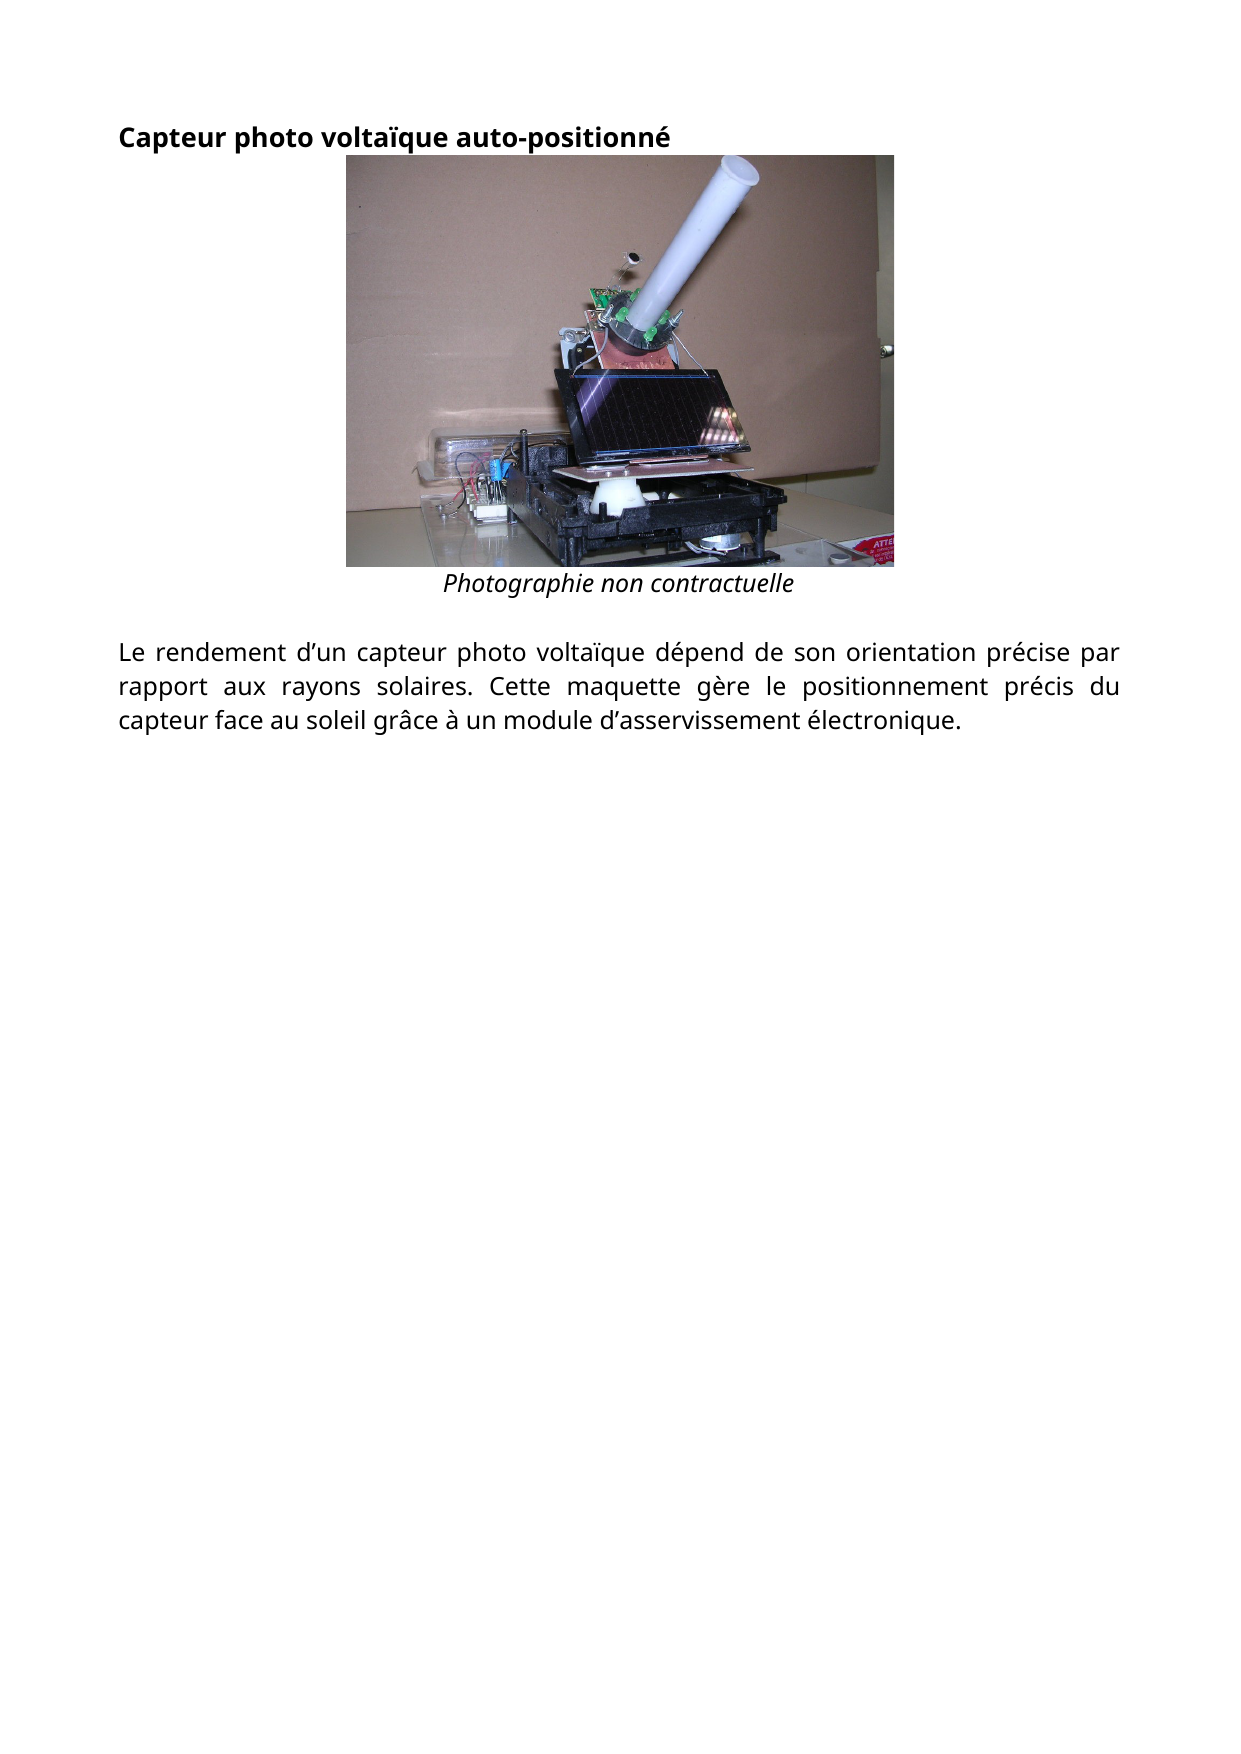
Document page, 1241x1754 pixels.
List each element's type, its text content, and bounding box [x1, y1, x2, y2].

text Photographie non contractuelle [118, 155, 1122, 600]
text Capteur photo voltaïque auto-positionné [118, 118, 1122, 155]
text Le rendement d’un capteur photo voltaïque dépend de son orientation précise par rapport aux rayons solaires. Cette maquette gère le positionnement précis du capteur face au soleil grâce à un module d’asservissement électronique. [118, 634, 1122, 736]
